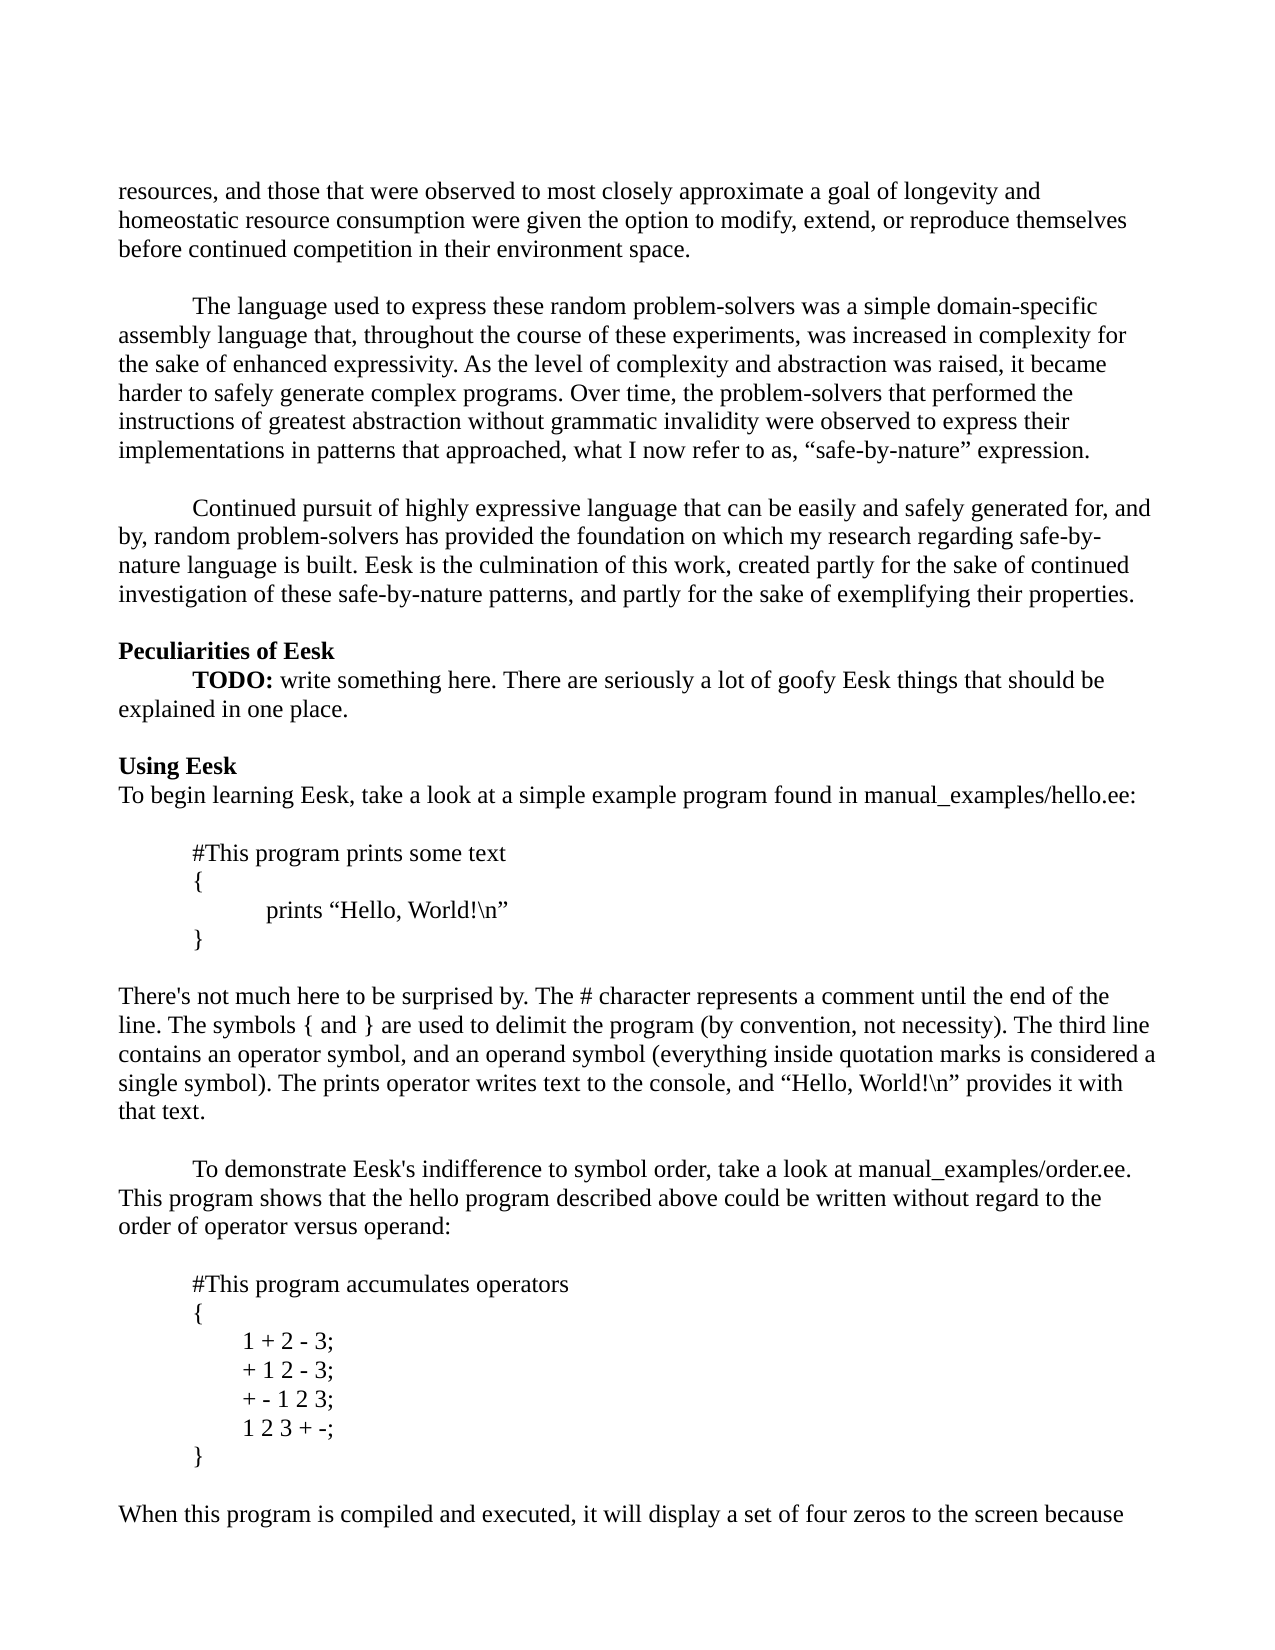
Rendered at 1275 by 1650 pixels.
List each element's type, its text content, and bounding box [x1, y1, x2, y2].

text + - 1 2 3; [192, 1384, 1157, 1413]
text 1 2 3 + -; [192, 1413, 1157, 1441]
text 1 + 2 - 3; [192, 1326, 1157, 1355]
text Peculiarities of Eesk [118, 636, 1157, 665]
text #This program prints some text [192, 838, 1157, 866]
text To begin learning Eesk, take a look at a simple example program found in manual_examples/hello.ee: [118, 780, 1157, 809]
text There's not much here to be surprised by. The # character represents a comment until the end of the line. The symbols { and } are used to delimit the program (by convention, not necessity). The third line contains an operator symbol, and an operand symbol (everything inside quotation marks is considered a single symbol). The prints operator writes text to the console, and “Hello, World!\n” provides it with that text. [118, 981, 1157, 1125]
text { [192, 1298, 1157, 1326]
text } [192, 1441, 1157, 1470]
text } [192, 924, 1157, 953]
text Continued pursuit of highly expressive language that can be easily and safely generated for, and by, random problem-solvers has provided the foundation on which my research regarding safe-by-nature language is built. Eesk is the culmination of this work, created partly for the sake of continued investigation of these safe-by-nature patterns, and partly for the sake of exemplifying their properties. [118, 493, 1157, 608]
text prints “Hello, World!\n” [192, 895, 1157, 924]
text Using Eesk [118, 751, 1157, 780]
text The language used to express these random problem-solvers was a simple domain-specific assembly language that, throughout the course of these experiments, was increased in complexity for the sake of enhanced expressivity. As the level of complexity and abstraction was raised, it became harder to safely generate complex programs. Over time, the problem-solvers that performed the instructions of greatest abstraction without grammatic invalidity were observed to express their implementations in patterns that approached, what I now refer to as, “safe-by-nature” expression. [118, 291, 1157, 464]
text TODO: write something here. There are seriously a lot of goofy Eesk things that should be explained in one place. [118, 665, 1157, 723]
text + 1 2 - 3; [192, 1355, 1157, 1384]
text When this program is compiled and executed, it will display a set of four zeros to the screen because [118, 1499, 1157, 1528]
text resources, and those that were observed to most closely approximate a goal of longevity and homeostatic resource consumption were given the option to modify, extend, or reproduce themselves before continued competition in their environment space. [118, 176, 1157, 263]
text { [192, 866, 1157, 895]
text To demonstrate Eesk's indifference to symbol order, take a look at manual_examples/order.ee. This program shows that the hello program described above could be written without regard to the order of operator versus operand: [118, 1154, 1157, 1240]
text #This program accumulates operators [192, 1269, 1157, 1298]
